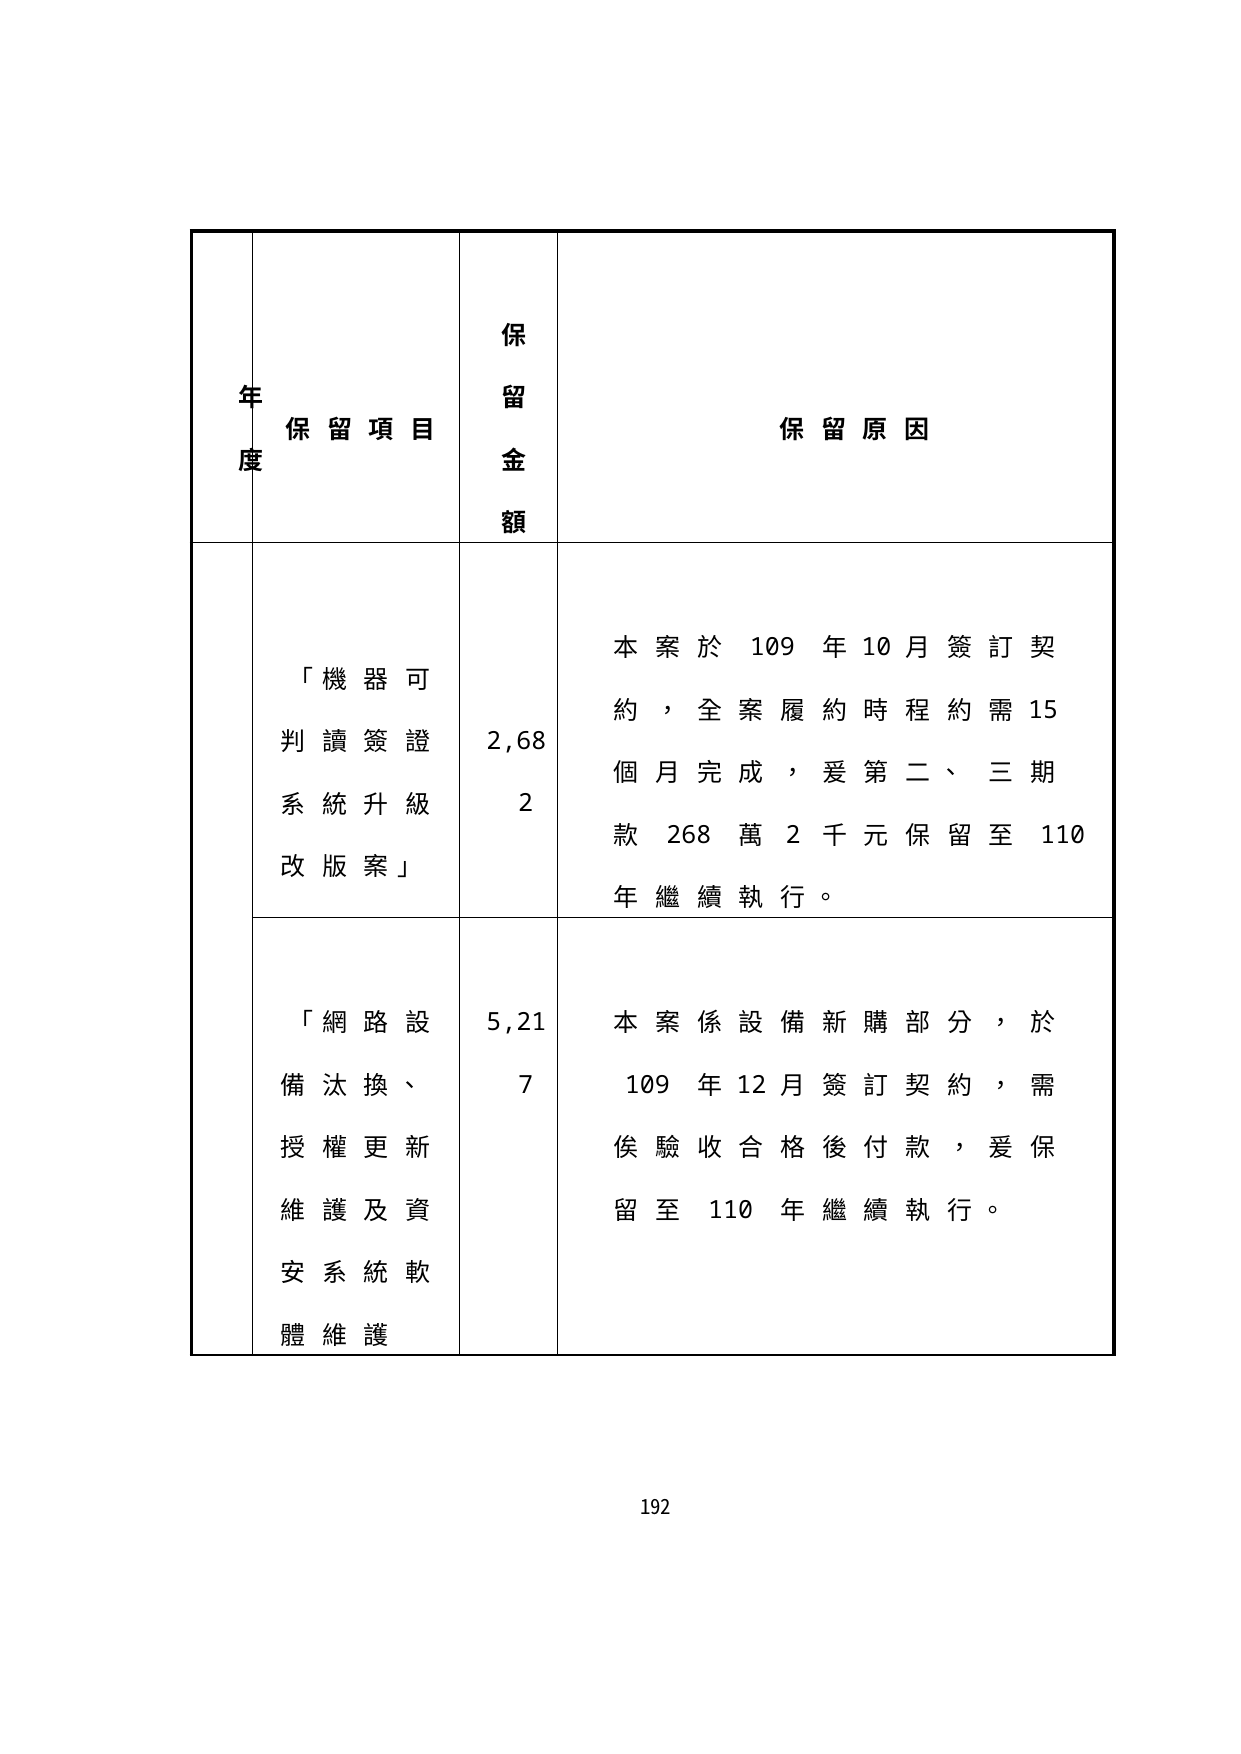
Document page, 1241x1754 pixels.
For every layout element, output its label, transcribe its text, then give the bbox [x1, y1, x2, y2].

table_cell 本案係設備新購部分，於109年12月簽訂契約，需俟驗收合格後付款，爰保留至110年繼續執行。 [558, 918, 1112, 1354]
table_cell 2,682 [460, 543, 557, 917]
table_cell [193, 543, 252, 1354]
table_header 年度 [193, 233, 252, 542]
table_header 保留金額 [460, 233, 557, 542]
table_header 保留項目 [253, 233, 459, 542]
table_cell 5,217 [460, 918, 557, 1354]
table_header 保留原因 [558, 233, 1112, 542]
table_cell 「網路設備汰換、授權更新維護及資安系統軟體維護 [253, 918, 459, 1354]
table_cell 本案於109年10月簽訂契約，全案履約時程約需15個月完成，爰第二、三期款268萬2千元保留至110年繼續執行。 [558, 543, 1112, 917]
table_cell 「機器可判讀簽證系統升級改版案」 [253, 543, 459, 917]
